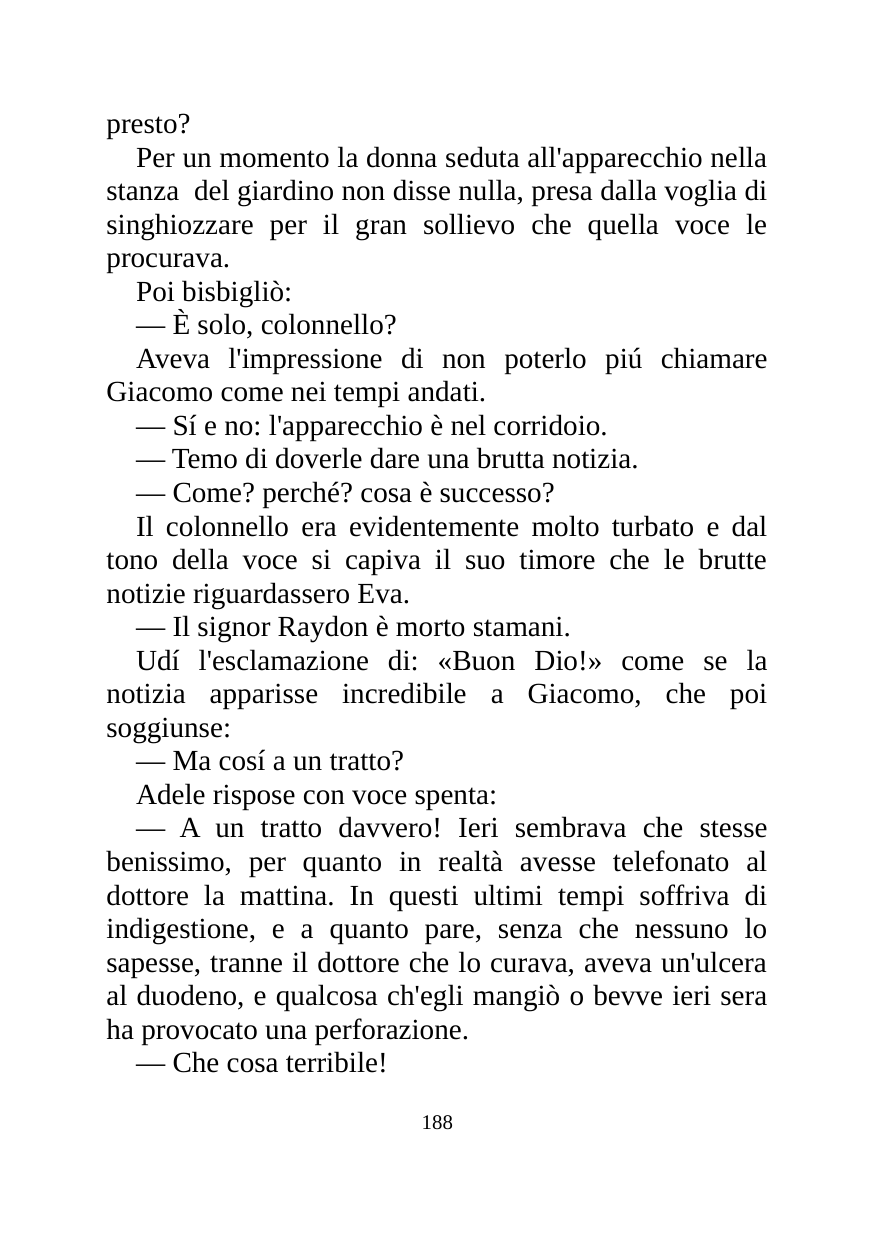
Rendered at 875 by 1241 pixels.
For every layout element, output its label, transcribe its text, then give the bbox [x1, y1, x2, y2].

text Poi bisbigliò: [106, 274, 768, 307]
text presto? [106, 106, 768, 140]
text — Il signor Raydon è morto stamani. [106, 609, 768, 643]
text Per un momento la donna seduta all'apparecchio nella stanza del giardino non disse nulla, presa dalla voglia di singhiozzare per il gran sollievo che quella voce le procurava. [106, 140, 768, 274]
text — Sí e no: l'apparecchio è nel corridoio. [106, 408, 768, 442]
text Aveva l'impressione di non poterlo piú chiamare Giacomo come nei tempi andati. [106, 341, 768, 408]
text Adele rispose con voce spenta: [106, 777, 768, 811]
text — Ma cosí a un tratto? [106, 743, 768, 777]
text — È solo, colonnello? [106, 307, 768, 341]
text — Come? perché? cosa è successo? [106, 475, 768, 509]
text Il colonnello era evidentemente molto turbato e dal tono della voce si capiva il suo timore che le brutte notizie riguardassero Eva. [106, 509, 768, 609]
text Udí l'esclamazione di: «Buon Dio!» come se la notizia apparisse incredibile a Giacomo, che poi soggiunse: [106, 643, 768, 743]
text — Temo di doverle dare una brutta notizia. [106, 442, 768, 475]
text — Che cosa terribile! [106, 1045, 768, 1079]
text — A un tratto davvero! Ieri sembrava che stesse benissimo, per quanto in realtà avesse telefonato al dottore la mattina. In questi ultimi tempi soffriva di indigestione, e a quanto pare, senza che nessuno lo sapesse, tranne il dottore che lo curava, aveva un'ulcera al duodeno, e qualcosa ch'egli mangiò o bevve ieri sera ha provocato una perforazione. [106, 811, 768, 1045]
